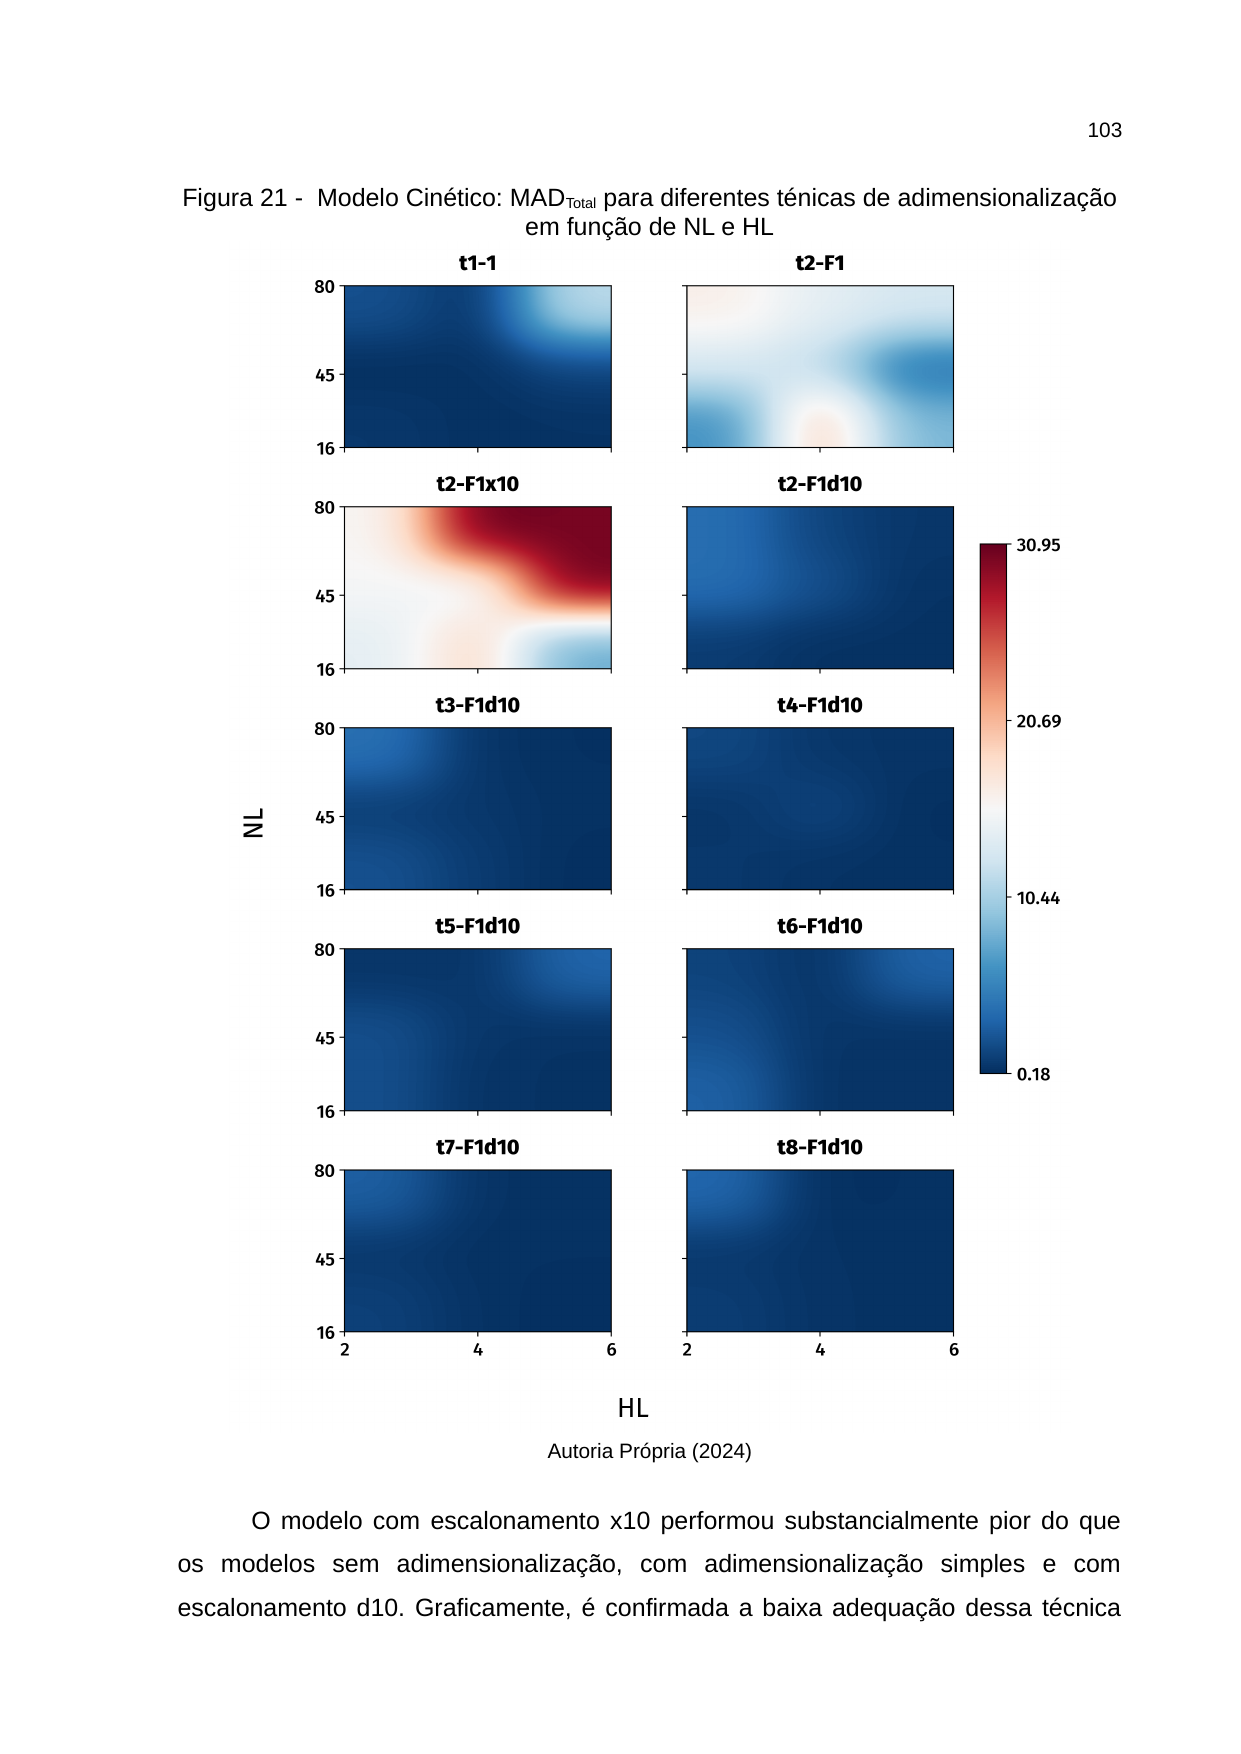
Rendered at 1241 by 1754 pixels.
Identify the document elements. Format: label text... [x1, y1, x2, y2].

text Figura 21 - Modelo Cinético: MADTotal para diferentes ténicas de adimensionalização em função de NL e HL [177, 183, 1122, 241]
picture [229, 241, 1071, 1433]
text O modelo com escalonamento x10 performou substancialmente pior do que os modelos sem adimensionalização, com adimensionalização simples e com escalonamento d10. Graficamente, é confirmada a baixa adequação dessa técnica [177, 1506, 1122, 1621]
text Autoria Própria (2024) [177, 1433, 1122, 1463]
text [177, 177, 1122, 183]
